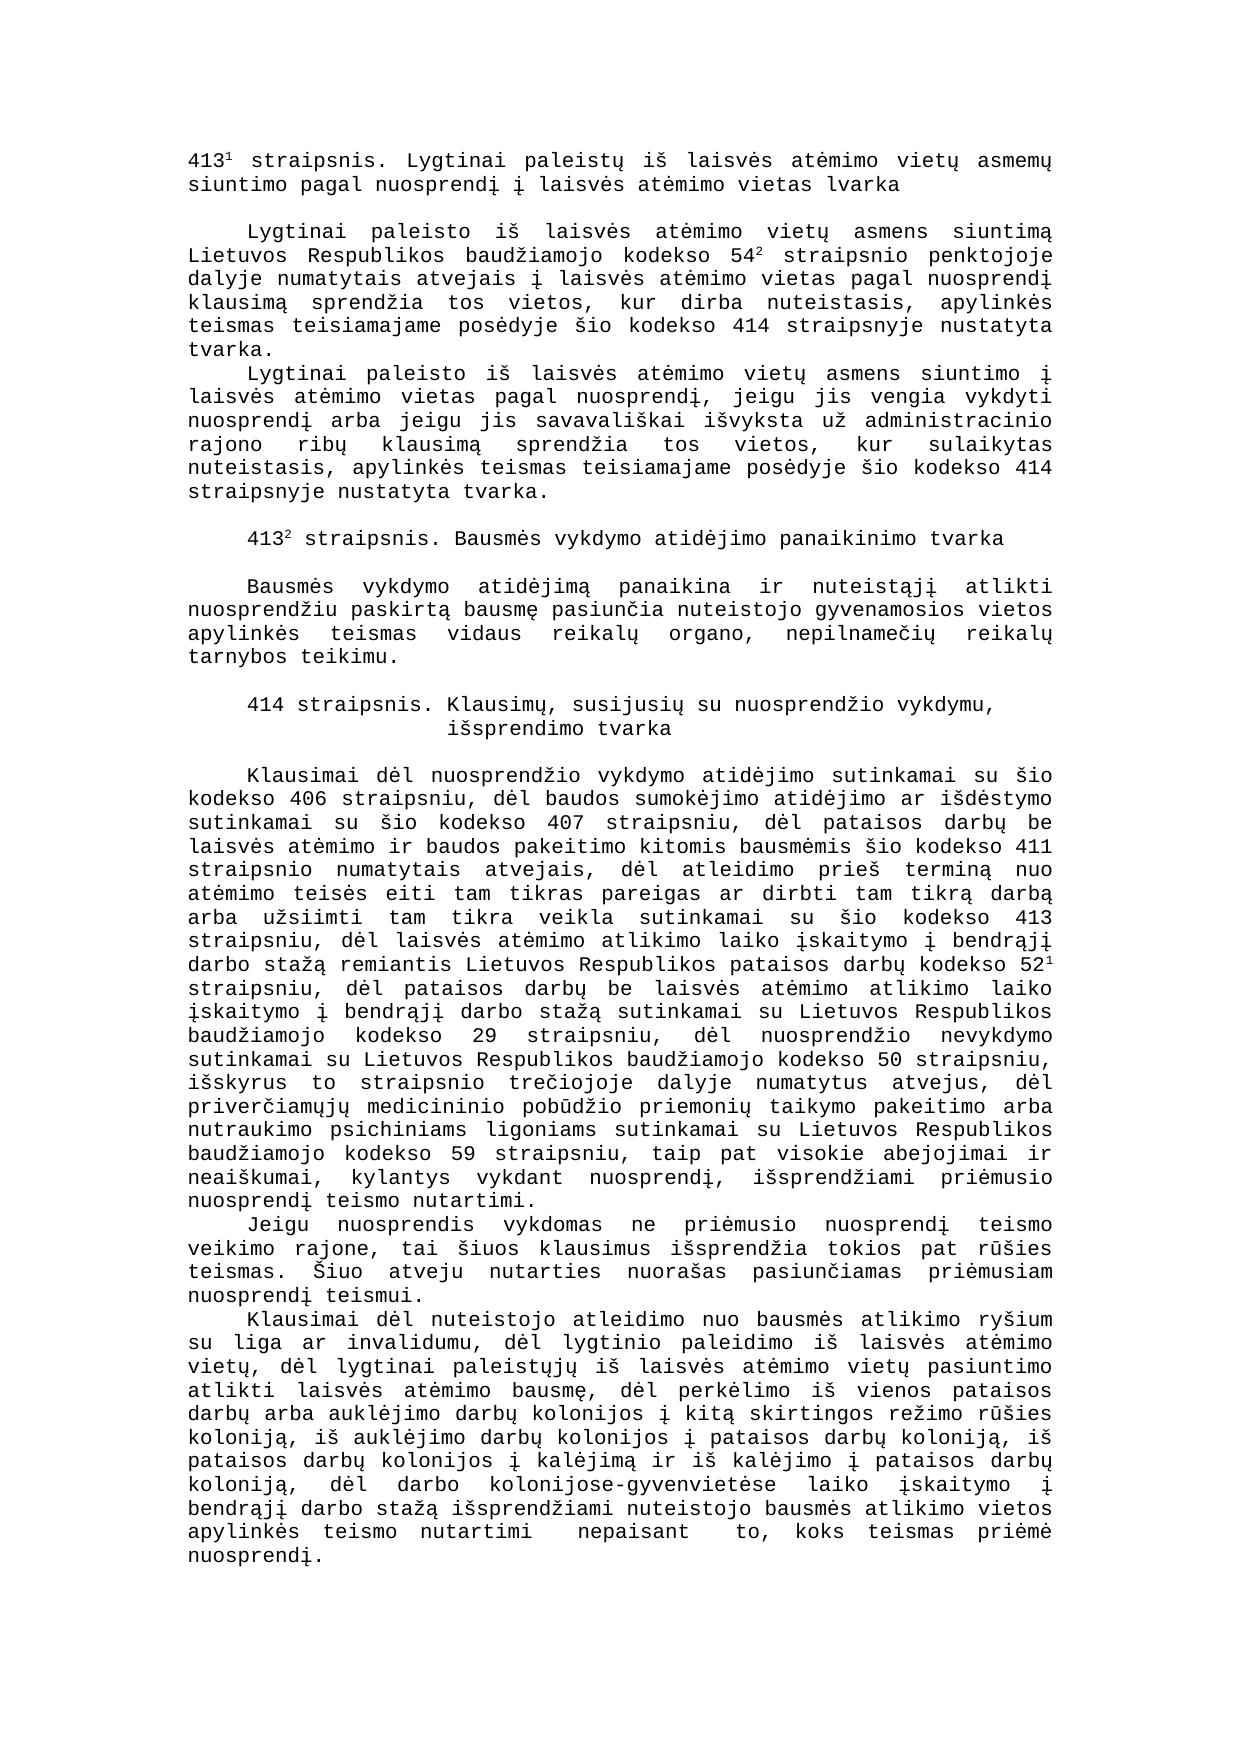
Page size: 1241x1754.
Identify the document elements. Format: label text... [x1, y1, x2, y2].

text Bausmės vykdymo atidėjimą panaikina ir nuteistąjį atlikti nuosprendžiu paskirtą bausmę pasiunčia nuteistojo gyvenamosios vietos apylinkės teismas vidaus reikalų organo, nepilnamečių reikalų tarnybos teikimu. [187, 576, 1053, 670]
text 4132 straipsnis. Bausmės vykdymo atidėjimo panaikinimo tvarka [187, 528, 1053, 552]
text Klausimai dėl nuosprendžio vykdymo atidėjimo sutinkamai su šio kodekso 406 straipsniu, dėl baudos sumokėjimo atidėjimo ar išdėstymo sutinkamai su šio kodekso 407 straipsniu, dėl pataisos darbų be laisvės atėmimo ir baudos pakeitimo kitomis bausmėmis šio kodekso 411 straipsnio numatytais atvejais, dėl atleidimo prieš terminą nuo atėmimo teisės eiti tam tikras pareigas ar dirbti tam tikrą darbą arba užsiimti tam tikra veikla sutinkamai su šio kodekso 413 straipsniu, dėl laisvės atėmimo atlikimo laiko įskaitymo į bendrąjį darbo stažą remiantis Lietuvos Respublikos pataisos darbų kodekso 521 straipsniu, dėl pataisos darbų be laisvės atėmimo atlikimo laiko įskaitymo į bendrąjį darbo stažą sutinkamai su Lietuvos Respublikos baudžiamojo kodekso 29 straipsniu, dėl nuosprendžio nevykdymo sutinkamai su Lietuvos Respublikos baudžiamojo kodekso 50 straipsniu, išskyrus to straipsnio trečiojoje dalyje numatytus atvejus, dėl priverčiamųjų medicininio pobūdžio priemonių taikymo pakeitimo arba nutraukimo psichiniams ligoniams sutinkamai su Lietuvos Respublikos baudžiamojo kodekso 59 straipsniu, taip pat visokie abejojimai ir neaiškumai, kylantys vykdant nuosprendį, išsprendžiami priėmusio nuosprendį teismo nutartimi. [187, 765, 1053, 1214]
text Klausimai dėl nuteistojo atleidimo nuo bausmės atlikimo ryšium su liga ar invalidumu, dėl lygtinio paleidimo iš laisvės atėmimo vietų, dėl lygtinai paleistųjų iš laisvės atėmimo vietų pasiuntimo atlikti laisvės atėmimo bausmę, dėl perkėlimo iš vienos pataisos darbų arba auklėjimo darbų kolonijos į kitą skirtingos režimo rūšies koloniją, iš auklėjimo darbų kolonijos į pataisos darbų koloniją, iš pataisos darbų kolonijos į kalėjimą ir iš kalėjimo į pataisos darbų koloniją, dėl darbo kolonijose-gyvenvietėse laiko įskaitymo į bendrąjį darbo stažą išsprendžiami nuteistojo bausmės atlikimo vietos apylinkės teismo nutartimi nepaisant to, koks teismas priėmė nuosprendį. [187, 1309, 1053, 1569]
text 414 straipsnis. Klausimų, susijusių su nuosprendžio vykdymu, [187, 694, 1053, 717]
text Lygtinai paleisto iš laisvės atėmimo vietų asmens siuntimą Lietuvos Respublikos baudžiamojo kodekso 542 straipsnio penktojoje dalyje numatytais atvejais į laisvės atėmimo vietas pagal nuosprendį klausimą sprendžia tos vietos, kur dirba nuteistasis, apylinkės teismas teisiamajame posėdyje šio kodekso 414 straipsnyje nustatyta tvarka. [187, 221, 1053, 363]
text Lygtinai paleisto iš laisvės atėmimo vietų asmens siuntimo į laisvės atėmimo vietas pagal nuosprendį, jeigu jis vengia vykdyti nuosprendį arba jeigu jis savavališkai išvyksta už administracinio rajono ribų klausimą sprendžia tos vietos, kur sulaikytas nuteistasis, apylinkės teismas teisiamajame posėdyje šio kodekso 414 straipsnyje nustatyta tvarka. [187, 363, 1053, 505]
text išsprendimo tvarka [187, 717, 1053, 741]
text Jeigu nuosprendis vykdomas ne priėmusio nuosprendį teismo veikimo rajone, tai šiuos klausimus išsprendžia tokios pat rūšies teismas. Šiuo atveju nutarties nuorašas pasiunčiamas priėmusiam nuosprendį teismui. [187, 1214, 1053, 1309]
text 4131 straipsnis. Lygtinai paleistų iš laisvės atėmimo vietų asmemų siuntimo pagal nuosprendį į laisvės atėmimo vietas lvarka [94, 150, 1053, 197]
